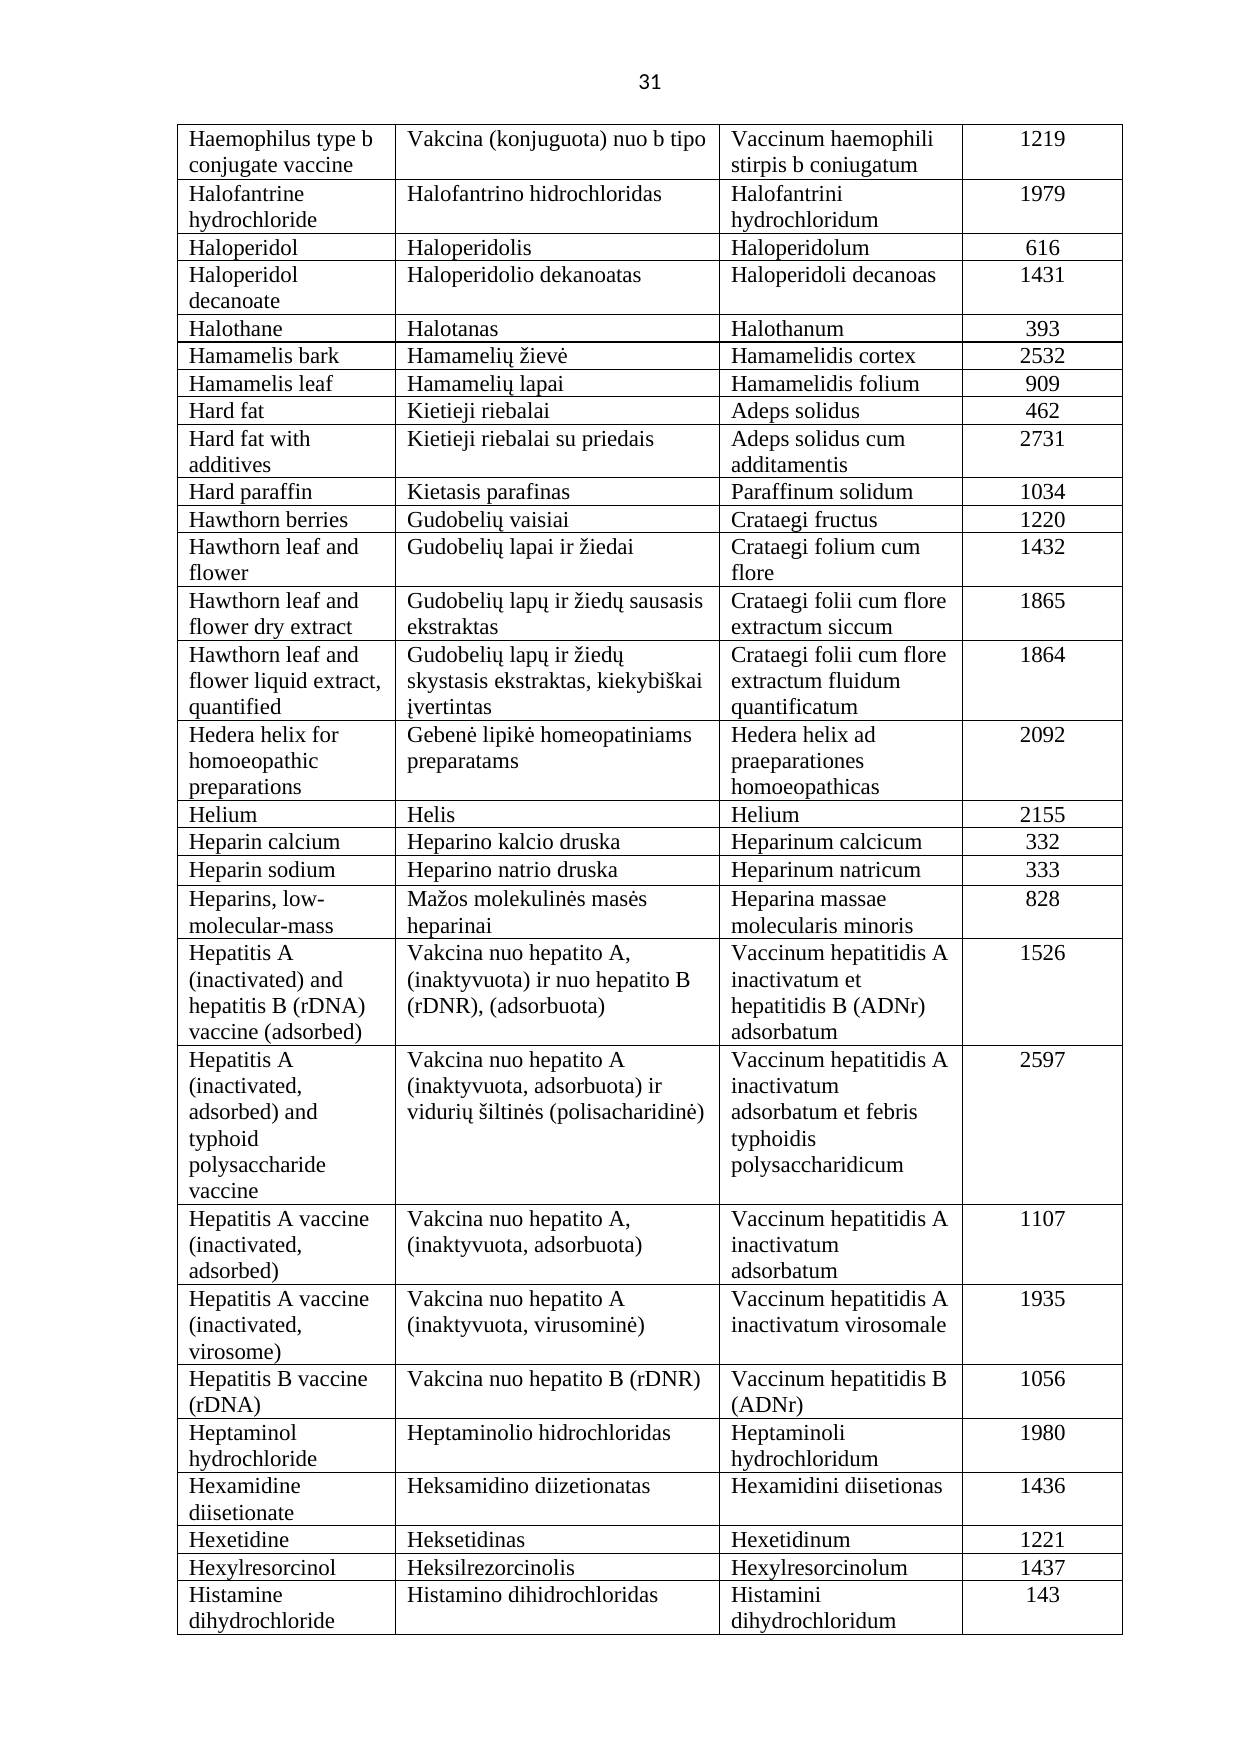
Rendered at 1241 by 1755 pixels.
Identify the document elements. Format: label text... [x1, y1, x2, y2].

table_cell Halothanum [720, 315, 962, 341]
table_cell Hamamelis leaf [178, 370, 395, 396]
table_cell Hexetidinum [720, 1526, 962, 1553]
table_cell Halotanas [396, 315, 719, 341]
table_cell Adeps solidus [720, 397, 962, 423]
table_cell Hard paraffin [178, 478, 395, 505]
table_cell Vakcina nuo hepatito A, (inaktyvuota, adsorbuota) [396, 1205, 719, 1284]
table_cell 333 [963, 856, 1122, 884]
table_cell Hawthorn leaf and flower dry extract [178, 587, 395, 639]
table_cell Crataegi folii cum flore extractum siccum [720, 587, 962, 639]
table_cell 1979 [963, 180, 1122, 233]
table_cell Heksilrezorcinolis [396, 1554, 719, 1580]
table_cell 1219 [963, 125, 1122, 179]
table_cell Hepatitis A (inactivated) and hepatitis B (rDNA) vaccine (adsorbed) [178, 939, 395, 1045]
table_cell Vakcina nuo hepatito A, (inaktyvuota) ir nuo hepatito B (rDNR), (adsorbuota) [396, 939, 719, 1045]
table_cell Vakcina nuo hepatito A (inaktyvuota, virusominė) [396, 1285, 719, 1364]
table_cell Vaccinum haemophili stirpis b coniugatum [720, 125, 962, 179]
table_cell Paraffinum solidum [720, 478, 962, 505]
table_cell Heksamidino diizetionatas [396, 1473, 719, 1525]
table_cell Hexamidini diisetionas [720, 1473, 962, 1525]
table_cell 1864 [963, 641, 1122, 720]
table_cell Hamamelidis folium [720, 370, 962, 396]
table_cell Heptaminol hydrochloride [178, 1419, 395, 1472]
table_cell Gudobelių lapai ir žiedai [396, 533, 719, 586]
table_cell Crataegi folii cum flore extractum fluidum quantificatum [720, 641, 962, 720]
table_cell Haemophilus type b conjugate vaccine [178, 125, 395, 179]
table_cell Haloperidolum [720, 234, 962, 260]
table_cell 828 [963, 886, 1122, 938]
table_cell 1221 [963, 1526, 1122, 1553]
table_cell 2532 [963, 343, 1122, 369]
table_cell Heparina massae molecularis minoris [720, 886, 962, 938]
table_cell 1056 [963, 1365, 1122, 1418]
table_cell Vakcina nuo hepatito A (inaktyvuota, adsorbuota) ir vidurių šiltinės (polisacharidinė) [396, 1046, 719, 1204]
table_cell 393 [963, 315, 1122, 341]
table_cell 2155 [963, 801, 1122, 827]
table_cell Vaccinum hepatitidis A inactivatum adsorbatum [720, 1205, 962, 1284]
table_cell 143 [963, 1581, 1122, 1634]
table_cell Hamamelių lapai [396, 370, 719, 396]
table_cell Histamino dihidrochloridas [396, 1581, 719, 1634]
table_cell Vaccinum hepatitidis A inactivatum adsorbatum et febris typhoidis polysaccharidicum [720, 1046, 962, 1204]
table_cell 1034 [963, 478, 1122, 505]
table_cell Mažos molekulinės masės heparinai [396, 886, 719, 938]
table_cell Gudobelių vaisiai [396, 506, 719, 532]
table_cell Hexylresorcinolum [720, 1554, 962, 1580]
table_cell Vakcina (konjuguota) nuo b tipo [396, 125, 719, 179]
table_cell Hepatitis A vaccine (inactivated, adsorbed) [178, 1205, 395, 1284]
table_cell Heparinum calcicum [720, 828, 962, 854]
table_cell Histamine dihydrochloride [178, 1581, 395, 1634]
table_cell Kietieji riebalai [396, 397, 719, 423]
table_cell Heparino kalcio druska [396, 828, 719, 854]
table_cell Helium [178, 801, 395, 827]
table_cell 1865 [963, 587, 1122, 639]
table_cell Halothane [178, 315, 395, 341]
table_cell Heparinum natricum [720, 856, 962, 884]
table_cell Halofantrine hydrochloride [178, 180, 395, 233]
table_cell Hepatitis A (inactivated, adsorbed) and typhoid polysaccharide vaccine [178, 1046, 395, 1204]
table_cell 1437 [963, 1554, 1122, 1580]
table_cell Heparino natrio druska [396, 856, 719, 884]
table_cell Halofantrino hidrochloridas [396, 180, 719, 233]
table_cell Crataegi fructus [720, 506, 962, 532]
table_cell Hard fat with additives [178, 425, 395, 477]
table_cell 1526 [963, 939, 1122, 1045]
table_cell 616 [963, 234, 1122, 260]
table_cell 2092 [963, 721, 1122, 800]
table_cell 332 [963, 828, 1122, 854]
table_cell Hedera helix for homoeopathic preparations [178, 721, 395, 800]
table_cell Haloperidoli decanoas [720, 261, 962, 314]
table_cell Gudobelių lapų ir žiedų skystasis ekstraktas, kiekybiškai įvertintas [396, 641, 719, 720]
table_cell Heparins, low-molecular-mass [178, 886, 395, 938]
table_cell 1431 [963, 261, 1122, 314]
table_cell 1436 [963, 1473, 1122, 1525]
table_cell 1935 [963, 1285, 1122, 1364]
table_cell 1220 [963, 506, 1122, 532]
table_cell Haloperidol decanoate [178, 261, 395, 314]
table_cell Heptaminolio hidrochloridas [396, 1419, 719, 1472]
table_cell Heparin calcium [178, 828, 395, 854]
table_cell Hamamelis bark [178, 343, 395, 369]
table_cell Hexylresorcinol [178, 1554, 395, 1580]
table_cell 909 [963, 370, 1122, 396]
table_cell 2731 [963, 425, 1122, 477]
table_cell Heparin sodium [178, 856, 395, 884]
table_cell Histamini dihydrochloridum [720, 1581, 962, 1634]
table_cell Kietasis parafinas [396, 478, 719, 505]
table_cell 462 [963, 397, 1122, 423]
table_cell Hexamidine diisetionate [178, 1473, 395, 1525]
table_cell Gudobelių lapų ir žiedų sausasis ekstraktas [396, 587, 719, 639]
table_cell Hepatitis A vaccine (inactivated, virosome) [178, 1285, 395, 1364]
table_cell Hamamelių žievė [396, 343, 719, 369]
table_cell Heptaminoli hydrochloridum [720, 1419, 962, 1472]
table_cell Hepatitis B vaccine (rDNA) [178, 1365, 395, 1418]
table_cell Haloperidol [178, 234, 395, 260]
table_cell Hexetidine [178, 1526, 395, 1553]
table_cell Helium [720, 801, 962, 827]
table_cell 1980 [963, 1419, 1122, 1472]
table_cell 1107 [963, 1205, 1122, 1284]
table_cell Kietieji riebalai su priedais [396, 425, 719, 477]
table_cell Adeps solidus cum additamentis [720, 425, 962, 477]
table_cell Haloperidolio dekanoatas [396, 261, 719, 314]
table_cell Hamamelidis cortex [720, 343, 962, 369]
table_cell Haloperidolis [396, 234, 719, 260]
table_cell Heksetidinas [396, 1526, 719, 1553]
table_cell Hedera helix ad praeparationes homoeopathicas [720, 721, 962, 800]
table_cell Gebenė lipikė homeopatiniams preparatams [396, 721, 719, 800]
table_cell Hawthorn leaf and flower [178, 533, 395, 586]
table_cell Vakcina nuo hepatito B (rDNR) [396, 1365, 719, 1418]
table_cell Crataegi folium cum flore [720, 533, 962, 586]
table_cell Hard fat [178, 397, 395, 423]
table_cell Vaccinum hepatitidis B (ADNr) [720, 1365, 962, 1418]
table_cell 1432 [963, 533, 1122, 586]
table_cell Hawthorn leaf and flower liquid extract, quantified [178, 641, 395, 720]
table_cell Vaccinum hepatitidis A inactivatum et hepatitidis B (ADNr) adsorbatum [720, 939, 962, 1045]
table_cell Vaccinum hepatitidis A inactivatum virosomale [720, 1285, 962, 1364]
table_cell 2597 [963, 1046, 1122, 1204]
table_cell Halofantrini hydrochloridum [720, 180, 962, 233]
table_cell Hawthorn berries [178, 506, 395, 532]
table_cell Helis [396, 801, 719, 827]
